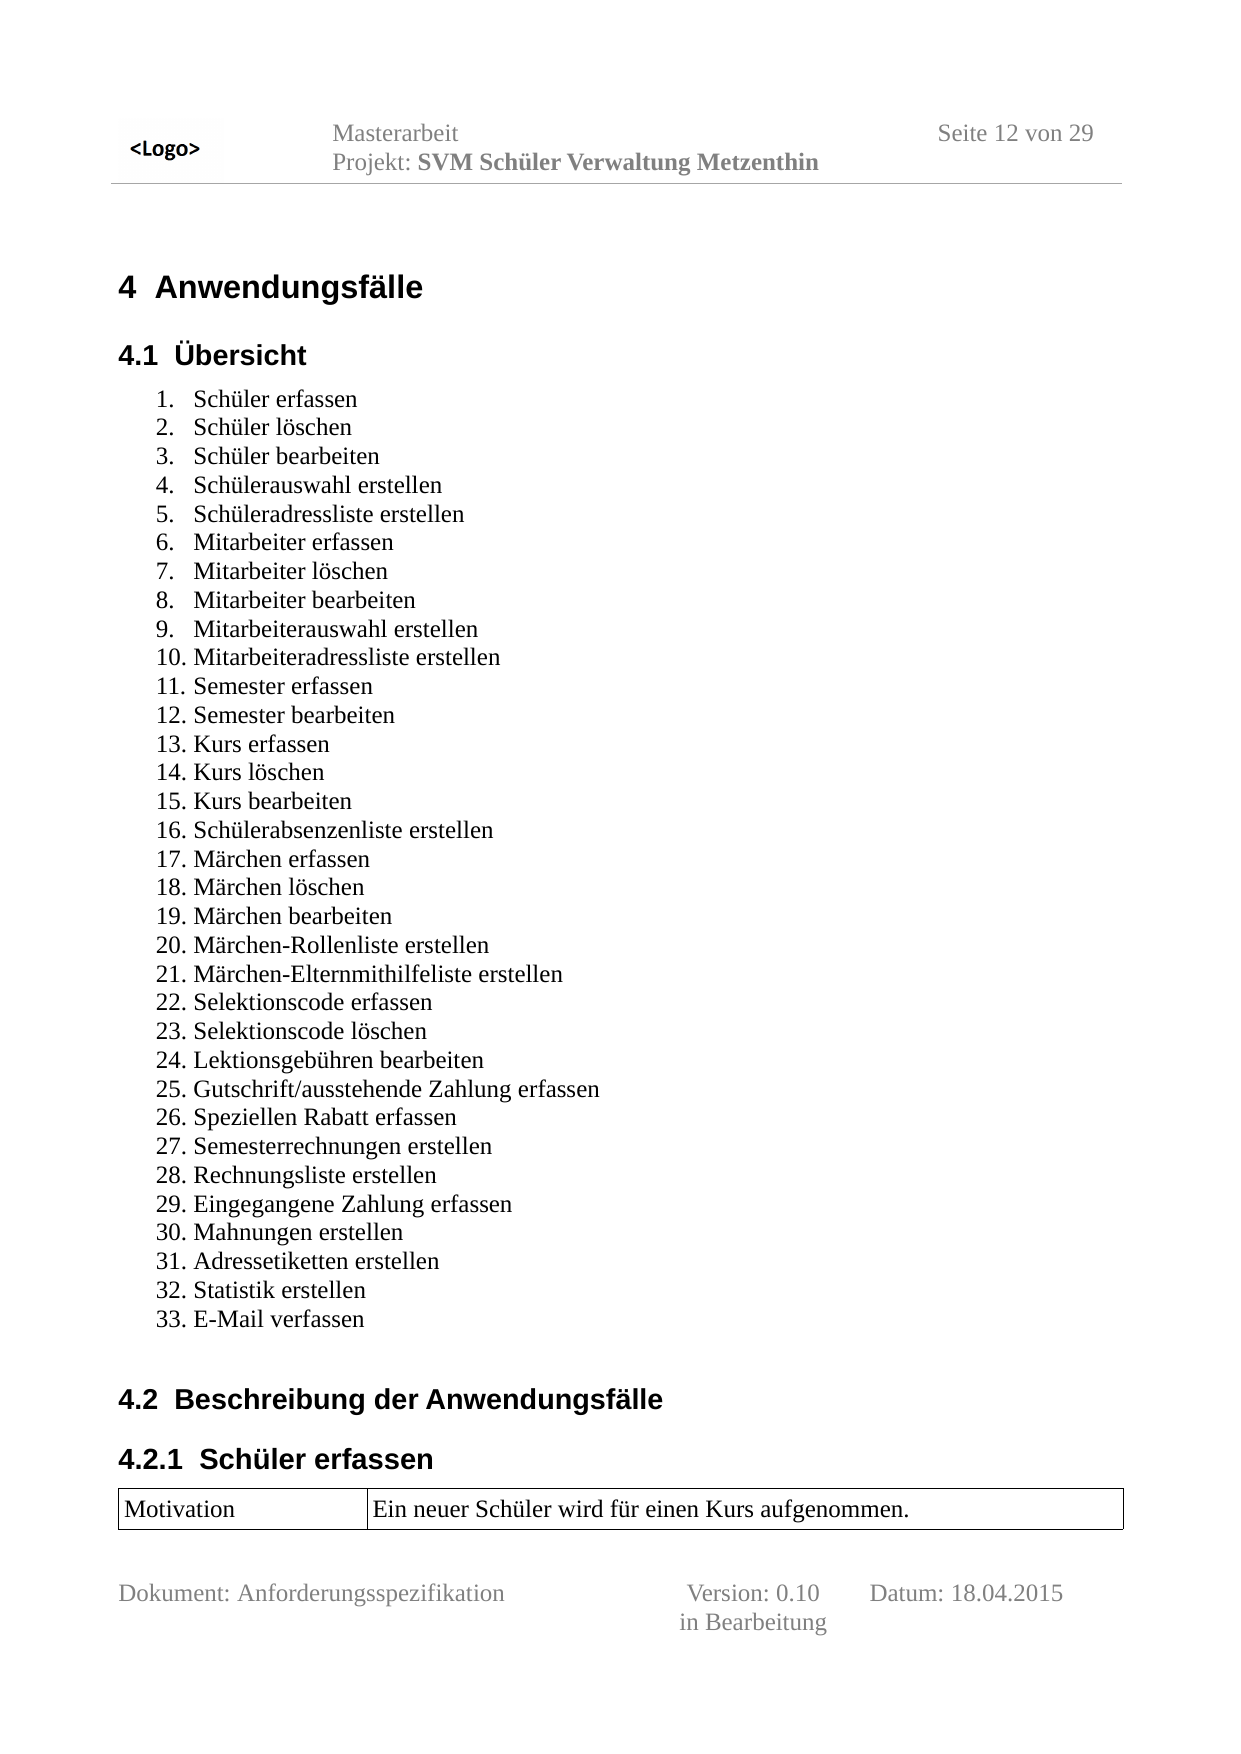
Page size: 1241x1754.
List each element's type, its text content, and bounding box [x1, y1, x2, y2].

list Rechnungsliste erstellen [156, 1160, 1122, 1189]
picture [118, 118, 224, 183]
list Kurs löschen [156, 757, 1122, 786]
list Märchen löschen [156, 872, 1122, 901]
list Schüleradressliste erstellen [156, 499, 1122, 527]
list Mitarbeiter löschen [156, 556, 1122, 585]
list Märchen erfassen [156, 844, 1122, 872]
list Eingegangene Zahlung erfassen [156, 1189, 1122, 1217]
list Schülerabsenzenliste erstellen [156, 815, 1122, 844]
list Gutschrift/ausstehende Zahlung erfassen [156, 1074, 1122, 1102]
list Mitarbeiter bearbeiten [156, 585, 1122, 614]
list Lektionsgebühren bearbeiten [156, 1045, 1122, 1074]
list Mitarbeiteradressliste erstellen [156, 642, 1122, 671]
table_header Ein neuer Schüler wird für einen Kurs aufgenommen. [368, 1489, 1123, 1528]
subtitle Schüler erfassen [118, 1442, 1122, 1476]
list Schüler löschen [156, 412, 1122, 441]
list Schüler erfassen [156, 384, 1122, 412]
list Semesterrechnungen erstellen [156, 1131, 1122, 1160]
list Selektionscode erfassen [156, 987, 1122, 1016]
list Schülerauswahl erstellen [156, 470, 1122, 499]
list Statistik erstellen [156, 1275, 1122, 1304]
list Märchen-Elternmithilfeliste erstellen [156, 959, 1122, 987]
list Märchen-Rollenliste erstellen [156, 930, 1122, 959]
subtitle Übersicht [118, 338, 1122, 371]
list Mahnungen erstellen [156, 1217, 1122, 1246]
list Schüler bearbeiten [156, 441, 1122, 470]
list Semester erfassen [156, 671, 1122, 700]
list E-Mail verfassen [156, 1304, 1122, 1332]
subtitle Beschreibung der Anwendungsfälle [118, 1382, 1122, 1415]
list Speziellen Rabatt erfassen [156, 1102, 1122, 1131]
list Kurs erfassen [156, 729, 1122, 757]
list Mitarbeiter erfassen [156, 527, 1122, 556]
subtitle Anwendungsfälle [118, 267, 1122, 305]
list Selektionscode löschen [156, 1016, 1122, 1045]
table_header Motivation [119, 1489, 367, 1528]
list Kurs bearbeiten [156, 786, 1122, 815]
list Semester bearbeiten [156, 700, 1122, 729]
list Adressetiketten erstellen [156, 1246, 1122, 1275]
list Märchen bearbeiten [156, 901, 1122, 930]
list Mitarbeiterauswahl erstellen [156, 614, 1122, 642]
